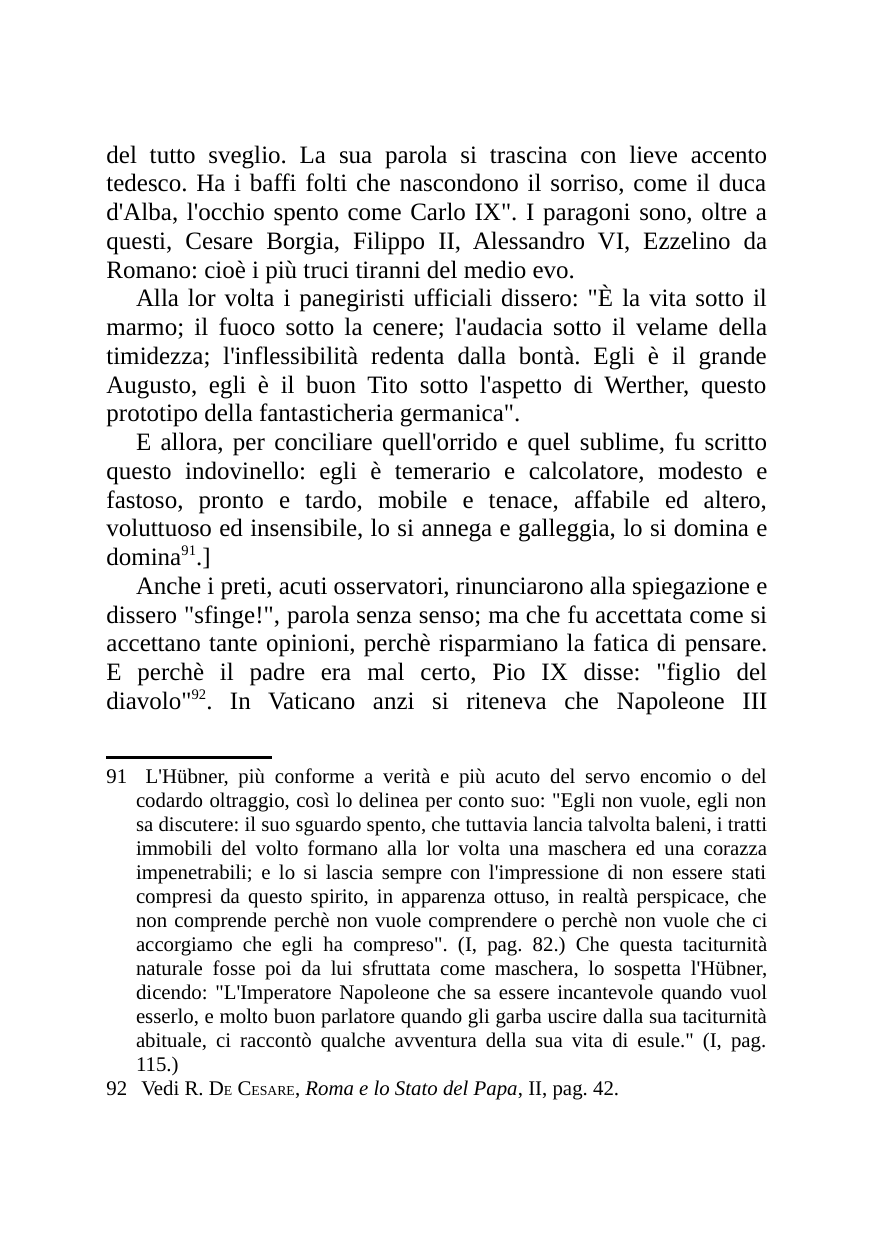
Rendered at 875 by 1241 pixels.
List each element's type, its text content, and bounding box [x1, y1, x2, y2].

text E allora, per conciliare quell'orrido e quel sublime, fu scritto questo indovinello: egli è temerario e calcolatore, modesto e fastoso, pronto e tardo, mobile e tenace, affabile ed altero, voluttuoso ed insensibile, lo si annega e galleggia, lo si domina e domina.] [106, 427, 768, 571]
text L'Hübner, più conforme a verità e più acuto del servo encomio o del codardo oltraggio, così lo delinea per conto suo: "Egli non vuole, egli non sa discutere: il suo sguardo spento, che tuttavia lancia talvolta baleni, i tratti immobili del volto formano alla lor volta una maschera ed una corazza impenetrabili; e lo si lascia sempre con l'impressione di non essere stati compresi da questo spirito, in apparenza ottuso, in realtà perspicace, che non comprende perchè non vuole comprendere o perchè non vuole che ci accorgiamo che egli ha compreso". (I, pag. 82.) Che questa taciturnità naturale fosse poi da lui sfruttata come maschera, lo sospetta l'Hübner, dicendo: "L'Imperatore Napoleone che sa essere incantevole quando vuol esserlo, e molto buon parlatore quando gli garba uscire dalla sua taciturnità abituale, ci raccontò qualche avventura della sua vita di esule." (I, pag. 115.) [106, 763, 768, 1076]
text Alla lor volta i panegiristi ufficiali dissero: "È la vita sotto il marmo; il fuoco sotto la cenere; l'audacia sotto il velame della timidezza; l'inflessibilità redenta dalla bontà. Egli è il grande Augusto, egli è il buon Tito sotto l'aspetto di Werther, questo prototipo della fantasticheria germanica". [106, 283, 768, 427]
text Vedi R. De Cesare, Roma e lo Stato del Papa, II, pag. 42. [106, 1076, 768, 1100]
text del tutto sveglio. La sua parola si trascina con lieve accento tedesco. Ha i baffi folti che nascondono il sorriso, come il duca d'Alba, l'occhio spento come Carlo IX". I paragoni sono, oltre a questi, Cesare Borgia, Filippo II, Alessandro VI, Ezzelino da Romano: cioè i più truci tiranni del medio evo. [106, 140, 768, 283]
text Anche i preti, acuti osservatori, rinunciarono alla spiegazione e dissero "sfinge!", parola senza senso; ma che fu accettata come si accettano tante opinioni, perchè risparmiano la fatica di pensare. E perchè il padre era mal certo, Pio IX disse: "figlio del diavolo". In Vaticano anzi si riteneva che Napoleone III [106, 571, 768, 715]
